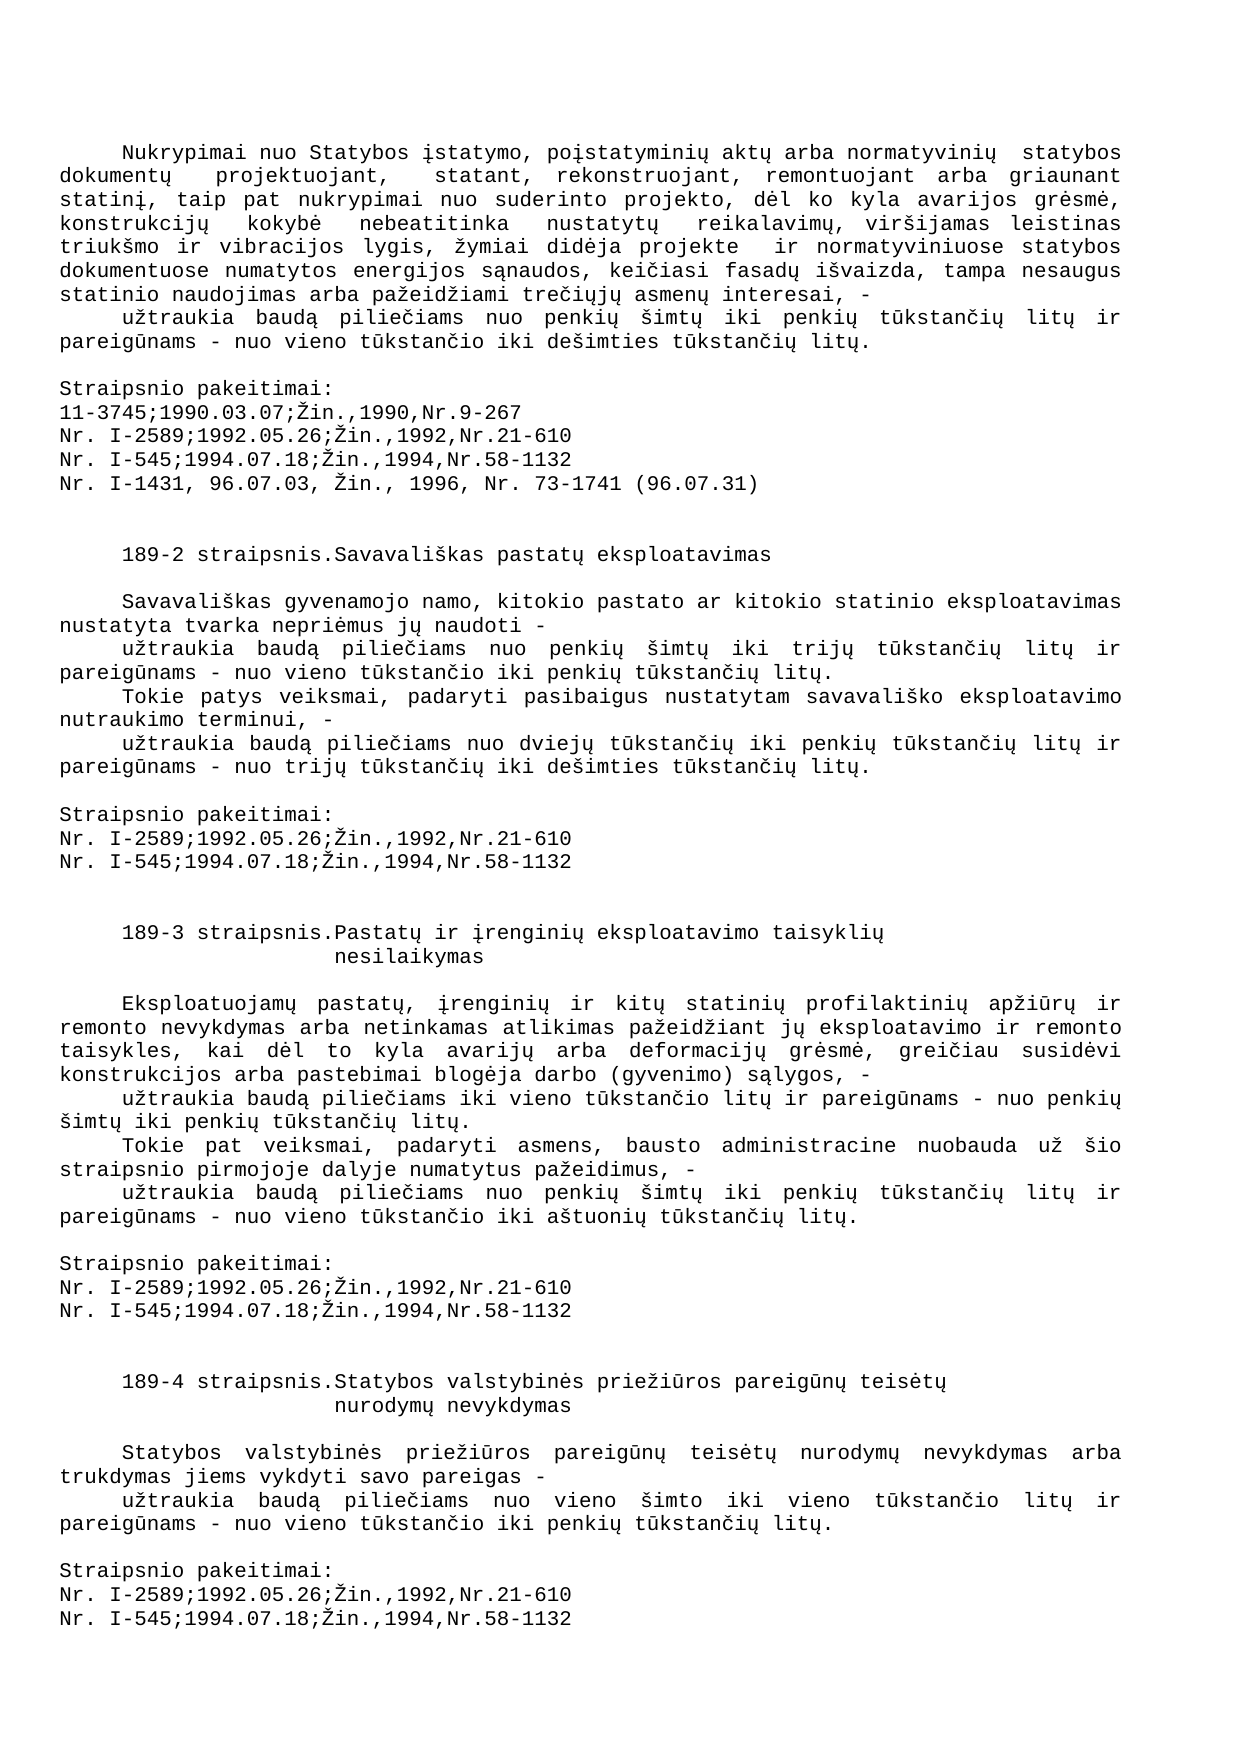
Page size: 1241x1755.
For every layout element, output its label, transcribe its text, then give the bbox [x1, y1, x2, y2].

text nurodymų nevykdymas [59, 1395, 1122, 1419]
text Straipsnio pakeitimai: [59, 804, 1122, 827]
text Straipsnio pakeitimai: [59, 1253, 1122, 1277]
text užtraukia baudą piliečiams iki vieno tūkstančio litų ir pareigūnams - nuo penkių šimtų iki penkių tūkstančių litų. [59, 1088, 1122, 1135]
text Straipsnio pakeitimai: [59, 378, 1122, 402]
text Tokie patys veiksmai, padaryti pasibaigus nustatytam savavališko eksploatavimo nutraukimo terminui, - [59, 686, 1122, 733]
text Nr. I-1431, 96.07.03, Žin., 1996, Nr. 73-1741 (96.07.31) [59, 473, 1122, 496]
text Straipsnio pakeitimai: [59, 1561, 1122, 1584]
text Nukrypimai nuo Statybos įstatymo, poįstatyminių aktų arba normatyvinių statybos dokumentų projektuojant, statant, rekonstruojant, remontuojant arba griaunant statinį, taip pat nukrypimai nuo suderinto projekto, dėl ko kyla avarijos grėsmė, konstrukcijų kokybė nebeatitinka nustatytų reikalavimų, viršijamas leistinas triukšmo ir vibracijos lygis, žymiai didėja projekte ir normatyviniuose statybos dokumentuose numatytos energijos sąnaudos, keičiasi fasadų išvaizda, tampa nesaugus statinio naudojimas arba pažeidžiami trečiųjų asmenų interesai, - [59, 142, 1122, 307]
text Nr. I-545;1994.07.18;Žin.,1994,Nr.58-1132 [59, 851, 1122, 875]
text Eksploatuojamų pastatų, įrenginių ir kitų statinių profilaktinių apžiūrų ir remonto nevykdymas arba netinkamas atlikimas pažeidžiant jų eksploatavimo ir remonto taisykles, kai dėl to kyla avarijų arba deformacijų grėsmė, greičiau susidėvi konstrukcijos arba pastebimai blogėja darbo (gyvenimo) sąlygos, - [59, 993, 1122, 1088]
text Nr. I-2589;1992.05.26;Žin.,1992,Nr.21-610 [59, 1584, 1122, 1608]
text Nr. I-2589;1992.05.26;Žin.,1992,Nr.21-610 [59, 827, 1122, 851]
text Tokie pat veiksmai, padaryti asmens, bausto administracine nuobauda už šio straipsnio pirmojoje dalyje numatytus pažeidimus, - [59, 1135, 1122, 1182]
text Statybos valstybinės priežiūros pareigūnų teisėtų nurodymų nevykdymas arba trukdymas jiems vykdyti savo pareigas - [59, 1442, 1122, 1489]
text 189-2 straipsnis.Savavališkas pastatų eksploatavimas [59, 544, 1122, 567]
text Nr. I-545;1994.07.18;Žin.,1994,Nr.58-1132 [59, 1608, 1122, 1631]
text Nr. I-545;1994.07.18;Žin.,1994,Nr.58-1132 [59, 449, 1122, 473]
text Nr. I-2589;1992.05.26;Žin.,1992,Nr.21-610 [59, 426, 1122, 449]
text 189-3 straipsnis.Pastatų ir įrenginių eksploatavimo taisyklių [59, 922, 1122, 946]
text Nr. I-545;1994.07.18;Žin.,1994,Nr.58-1132 [59, 1300, 1122, 1324]
text užtraukia baudą piliečiams nuo penkių šimtų iki penkių tūkstančių litų ir pareigūnams - nuo vieno tūkstančio iki aštuonių tūkstančių litų. [59, 1182, 1122, 1229]
text Nr. I-2589;1992.05.26;Žin.,1992,Nr.21-610 [59, 1277, 1122, 1300]
text nesilaikymas [59, 946, 1122, 969]
text užtraukia baudą piliečiams nuo dviejų tūkstančių iki penkių tūkstančių litų ir pareigūnams - nuo trijų tūkstančių iki dešimties tūkstančių litų. [59, 733, 1122, 780]
text 11-3745;1990.03.07;Žin.,1990,Nr.9-267 [59, 402, 1122, 426]
text užtraukia baudą piliečiams nuo vieno šimto iki vieno tūkstančio litų ir pareigūnams - nuo vieno tūkstančio iki penkių tūkstančių litų. [59, 1489, 1122, 1537]
text užtraukia baudą piliečiams nuo penkių šimtų iki trijų tūkstančių litų ir pareigūnams - nuo vieno tūkstančio iki penkių tūkstančių litų. [59, 638, 1122, 686]
text Savavališkas gyvenamojo namo, kitokio pastato ar kitokio statinio eksploatavimas nustatyta tvarka nepriėmus jų naudoti - [59, 591, 1122, 638]
text 189-4 straipsnis.Statybos valstybinės priežiūros pareigūnų teisėtų [59, 1371, 1122, 1395]
text užtraukia baudą piliečiams nuo penkių šimtų iki penkių tūkstančių litų ir pareigūnams - nuo vieno tūkstančio iki dešimties tūkstančių litų. [59, 307, 1122, 354]
